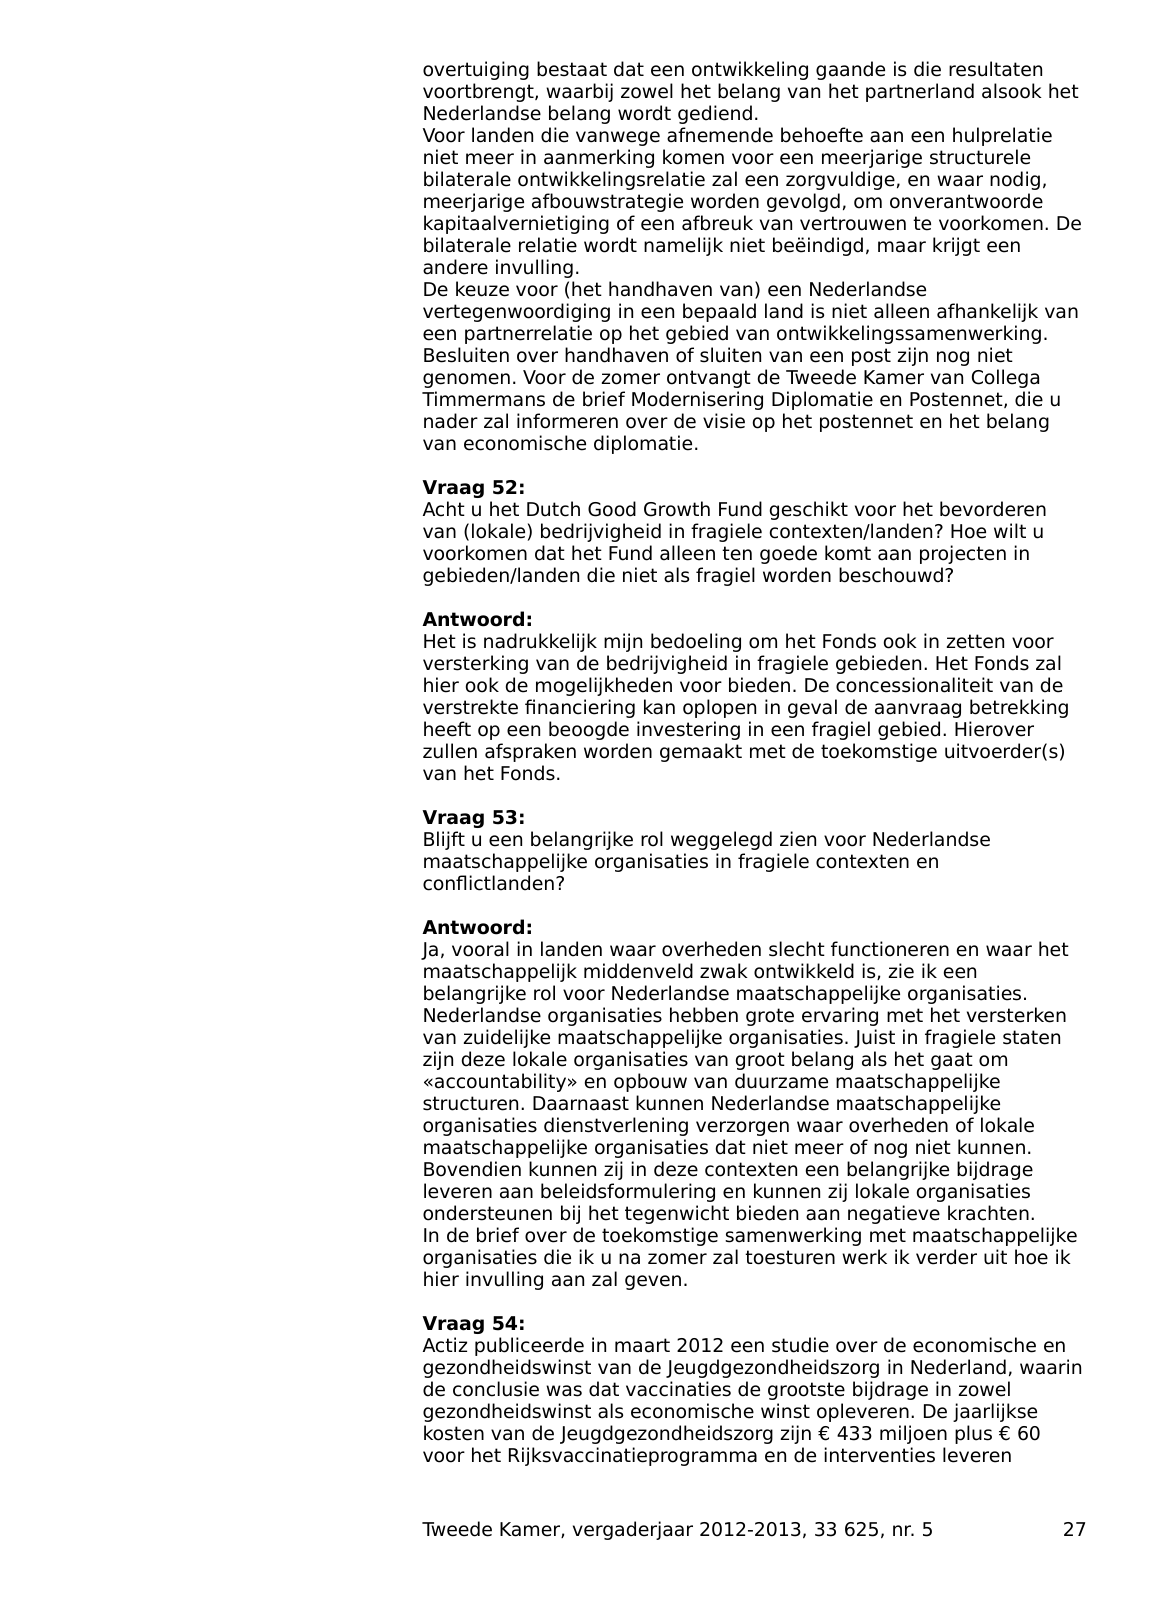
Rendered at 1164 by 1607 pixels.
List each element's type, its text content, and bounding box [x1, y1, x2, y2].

text In de brief over de toekomstige samenwerking met maatschappelijke organisaties die ik u na zomer zal toesturen werk ik verder uit hoe ik hier invulling aan zal geven. [422, 1225, 1087, 1291]
text Vraag 52: [422, 477, 1087, 499]
text Antwoord: [422, 917, 1087, 939]
text Blijft u een belangrijke rol weggelegd zien voor Nederlandse maatschappelijke organisaties in fragiele contexten en conflictlanden? [422, 829, 1087, 895]
text Actiz publiceerde in maart 2012 een studie over de economische en gezondheidswinst van de Jeugdgezondheidszorg in Nederland, waarin de conclusie was dat vaccinaties de grootste bijdrage in zowel gezondheidswinst als economische winst opleveren. De jaarlijkse kosten van de Jeugdgezondheidszorg zijn € 433 miljoen plus € 60 voor het Rijksvaccinatieprogramma en de interventies leveren [422, 1335, 1087, 1467]
text overtuiging bestaat dat een ontwikkeling gaande is die resultaten voortbrengt, waarbij zowel het belang van het partnerland alsook het Nederlandse belang wordt gediend. [422, 59, 1087, 125]
text Het is nadrukkelijk mijn bedoeling om het Fonds ook in zetten voor versterking van de bedrijvigheid in fragiele gebieden. Het Fonds zal hier ook de mogelijkheden voor bieden. De concessionaliteit van de verstrekte financiering kan oplopen in geval de aanvraag betrekking heeft op een beoogde investering in een fragiel gebied. Hierover zullen afspraken worden gemaakt met de toekomstige uitvoerder(s) van het Fonds. [422, 631, 1087, 785]
text Voor landen die vanwege afnemende behoefte aan een hulprelatie niet meer in aanmerking komen voor een meerjarige structurele bilaterale ontwikkelingsrelatie zal een zorgvuldige, en waar nodig, meerjarige afbouwstrategie worden gevolgd, om onverantwoorde kapitaalvernietiging of een afbreuk van vertrouwen te voorkomen. De bilaterale relatie wordt namelijk niet beëindigd, maar krijgt een andere invulling. [422, 125, 1087, 279]
text Acht u het Dutch Good Growth Fund geschikt voor het bevorderen van (lokale) bedrijvigheid in fragiele contexten/landen? Hoe wilt u voorkomen dat het Fund alleen ten goede komt aan projecten in gebieden/landen die niet als fragiel worden beschouwd? [422, 499, 1087, 587]
text Antwoord: [422, 609, 1087, 631]
text De keuze voor (het handhaven van) een Nederlandse vertegenwoordiging in een bepaald land is niet alleen afhankelijk van een partnerrelatie op het gebied van ontwikkelingssamenwerking. Besluiten over handhaven of sluiten van een post zijn nog niet genomen. Voor de zomer ontvangt de Tweede Kamer van Collega Timmermans de brief Modernisering Diplomatie en Postennet, die u nader zal informeren over de visie op het postennet en het belang van economische diplomatie. [422, 279, 1087, 455]
text Vraag 53: [422, 807, 1087, 829]
text Vraag 54: [422, 1313, 1087, 1335]
text Ja, vooral in landen waar overheden slecht functioneren en waar het maatschappelijk middenveld zwak ontwikkeld is, zie ik een belangrijke rol voor Nederlandse maatschappelijke organisaties. Nederlandse organisaties hebben grote ervaring met het versterken van zuidelijke maatschappelijke organisaties. Juist in fragiele staten zijn deze lokale organisaties van groot belang als het gaat om «accountability» en opbouw van duurzame maatschappelijke structuren. Daarnaast kunnen Nederlandse maatschappelijke organisaties dienstverlening verzorgen waar overheden of lokale maatschappelijke organisaties dat niet meer of nog niet kunnen. Bovendien kunnen zij in deze contexten een belangrijke bijdrage leveren aan beleidsformulering en kunnen zij lokale organisaties ondersteunen bij het tegenwicht bieden aan negatieve krachten. [422, 939, 1087, 1225]
